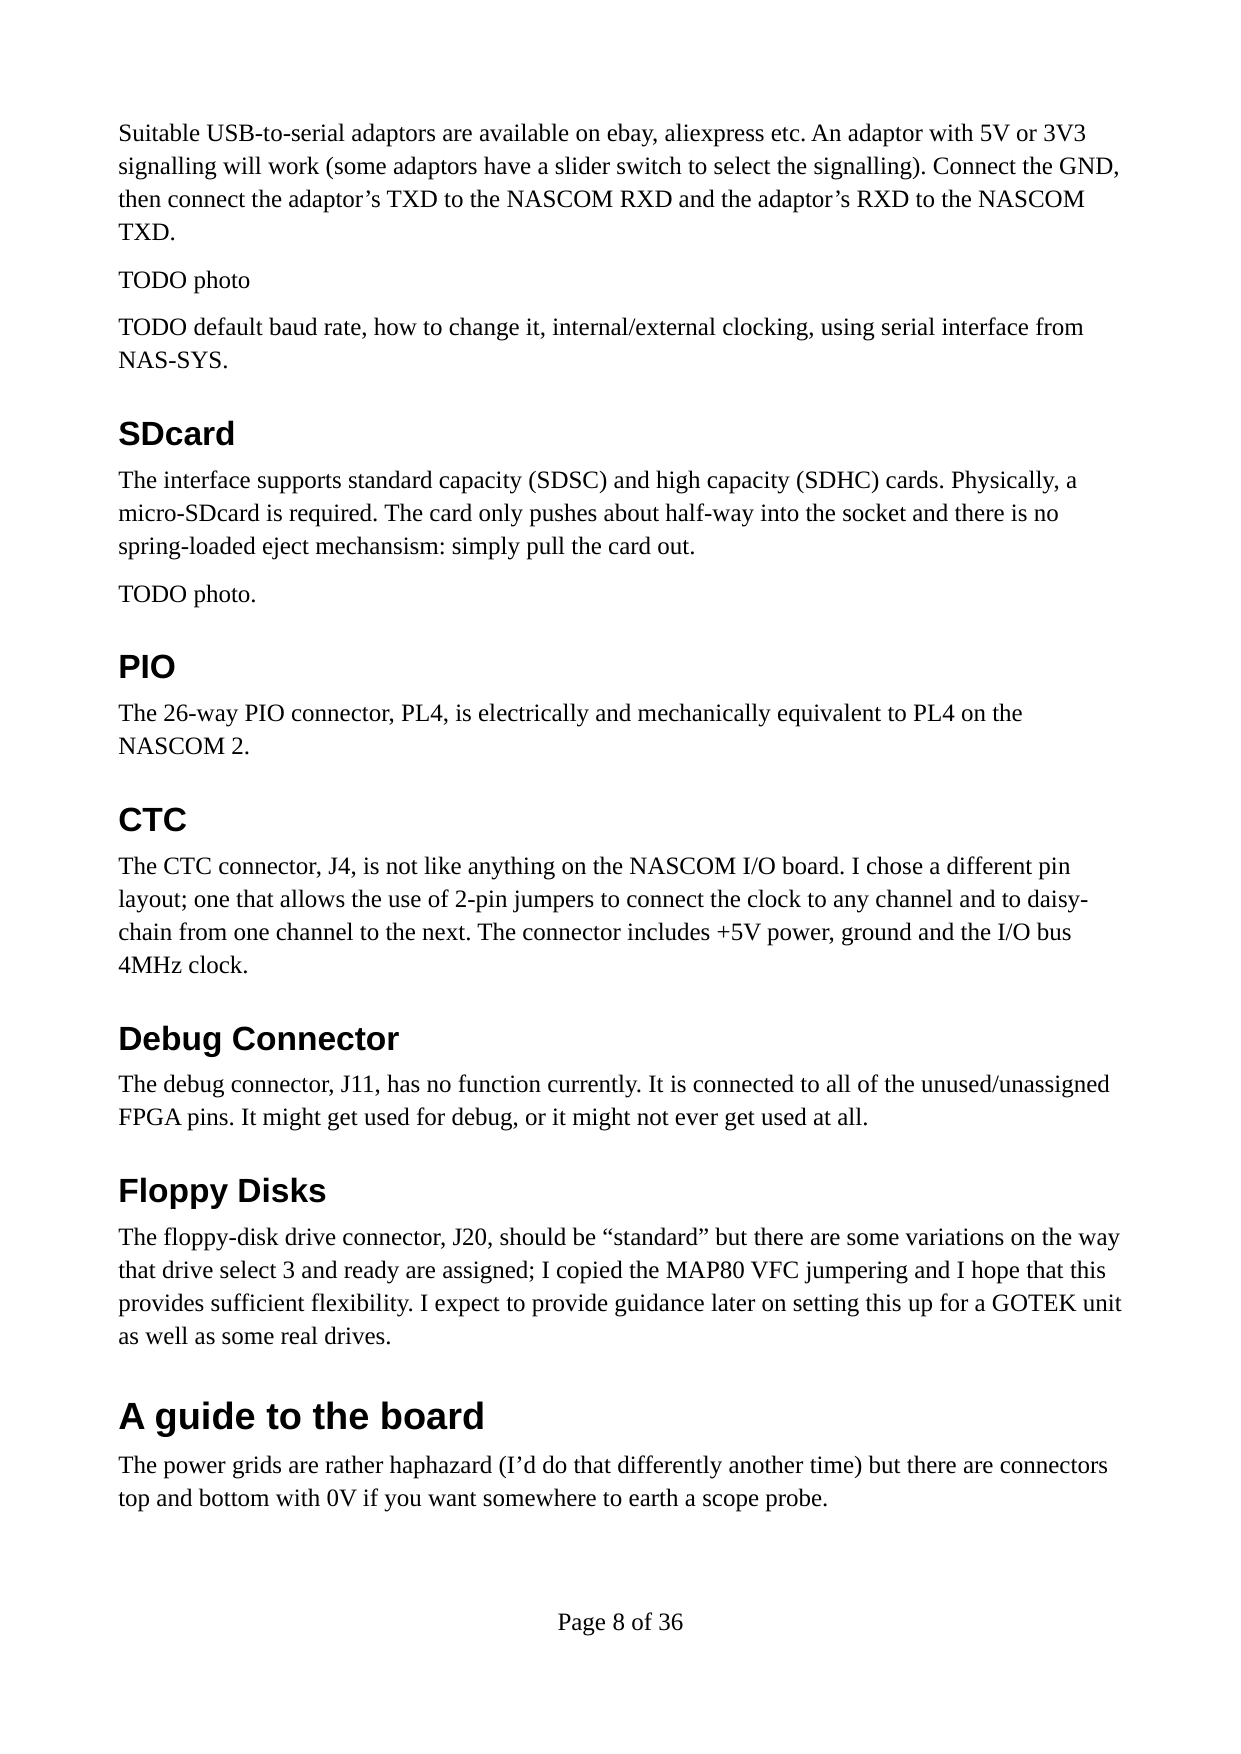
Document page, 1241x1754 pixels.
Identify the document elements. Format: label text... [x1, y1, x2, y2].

subtitle Floppy Disks [118, 1171, 1122, 1209]
text Suitable USB-to-serial adaptors are available on ebay, aliexpress etc. An adaptor with 5V or 3V3 signalling will work (some adaptors have a slider switch to select the signalling). Connect the GND, then connect the adaptor’s TXD to the NASCOM RXD and the adaptor’s RXD to the NASCOM TXD. [118, 118, 1122, 246]
text The floppy-disk drive connector, J20, should be “standard” but there are some variations on the way that drive select 3 and ready are assigned; I copied the MAP80 VFC jumpering and I hope that this provides sufficient flexibility. I expect to provide guidance later on setting this up for a GOTEK unit as well as some real drives. [118, 1222, 1122, 1350]
text TODO photo [118, 265, 1122, 293]
subtitle CTC [118, 800, 1122, 838]
text TODO photo. [118, 579, 1122, 607]
text The debug connector, J11, has no function currently. It is connected to all of the unused/unassigned FPGA pins. It might get used for debug, or it might not ever get used at all. [118, 1069, 1122, 1131]
text The power grids are rather haphazard (I’d do that differently another time) but there are connectors top and bottom with 0V if you want somewhere to earth a scope probe. [118, 1450, 1122, 1512]
text The 26-way PIO connector, PL4, is electrically and mechanically equivalent to PL4 on the NASCOM 2. [118, 698, 1122, 760]
text The CTC connector, J4, is not like anything on the NASCOM I/O board. I chose a different pin layout; one that allows the use of 2-pin jumpers to connect the clock to any channel and to daisy-chain from one channel to the next. The connector includes +5V power, ground and the I/O bus 4MHz clock. [118, 851, 1122, 979]
subtitle PIO [118, 647, 1122, 686]
subtitle A guide to the board [118, 1394, 1122, 1437]
text The interface supports standard capacity (SDSC) and high capacity (SDHC) cards. Physically, a micro-SDcard is required. The card only pushes about half-way into the socket and there is no spring-loaded eject mechansism: simply pull the card out. [118, 465, 1122, 560]
text TODO default baud rate, how to change it, internal/external clocking, using serial interface from NAS-SYS. [118, 312, 1122, 374]
subtitle Debug Connector [118, 1018, 1122, 1057]
subtitle SDcard [118, 414, 1122, 452]
